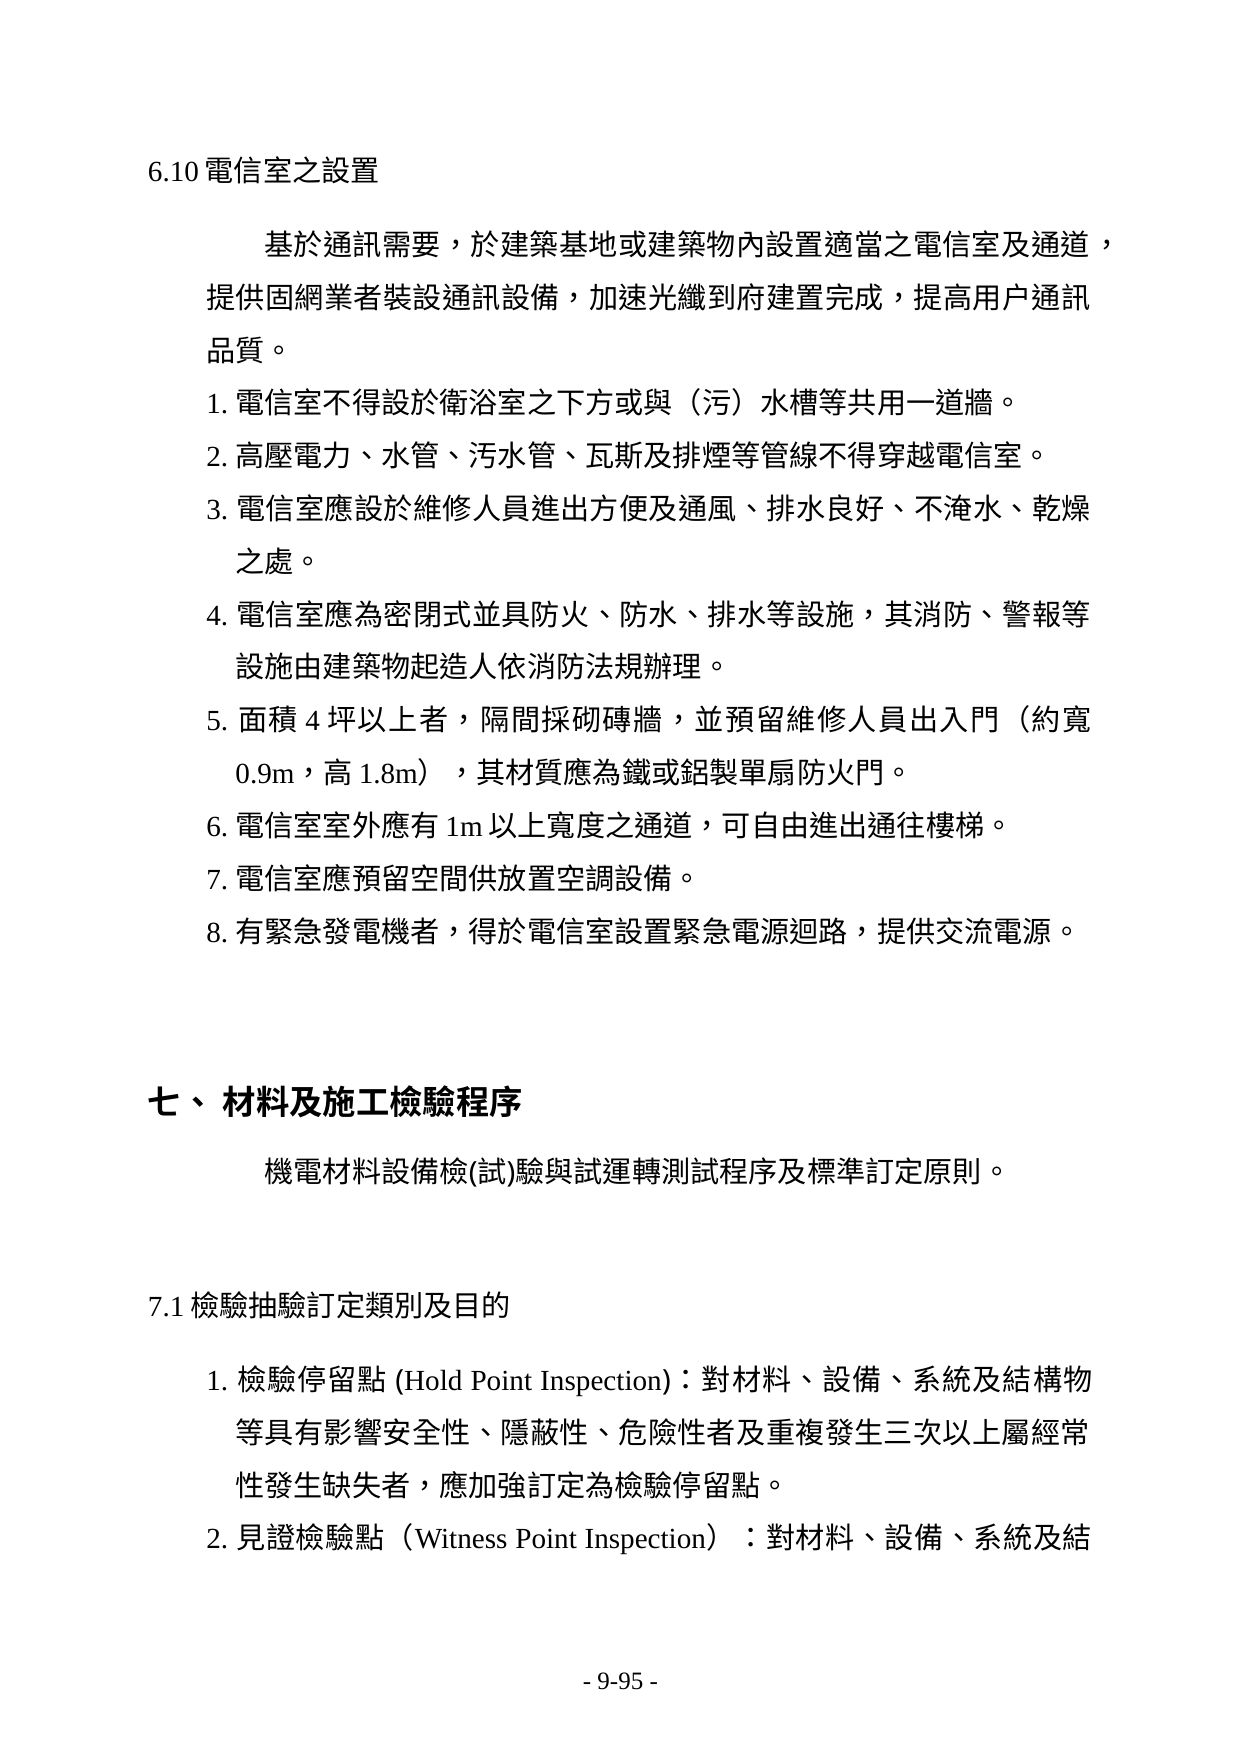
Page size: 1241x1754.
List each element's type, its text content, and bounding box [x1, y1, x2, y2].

text 機電材料設備檢(試)驗與試運轉測試程序及標準訂定原則。 [206, 1148, 1092, 1191]
text 基於通訊需要，於建築基地或建築物內設置適當之電信室及通道，提供固網業者裝設通訊設備，加速光纖到府建置完成，提高用户通訊品質。 [206, 222, 1092, 369]
text 4. 電信室應為密閉式並具防火、防水、排水等設施，其消防、警報等設施由建築物起造人依消防法規辦理。 [206, 591, 1092, 686]
text 6. 電信室室外應有1m以上寬度之通道，可自由進出通往樓梯。 [206, 802, 1092, 845]
text 8. 有緊急發電機者，得於電信室設置緊急電源迴路，提供交流電源。 [206, 908, 1092, 950]
subtitle 材料及施工檢驗程序 [148, 1076, 1092, 1124]
text 1. 電信室不得設於衛浴室之下方或與（污）水槽等共用一道牆。 [206, 380, 1092, 422]
text 2. 見證檢驗點（Witness Point Inspection）：對材料、設備、系統及結 [206, 1515, 1092, 1557]
text 5. 面積4坪以上者，隔間採砌磚牆，並預留維修人員出入門（約寬0.9m，高1.8m），其材質應為鐵或鋁製單扇防火門。 [206, 697, 1092, 792]
text 1. 檢驗停留點 (Hold Point Inspection)：對材料、設備、系統及結構物等具有影響安全性、隱蔽性、危險性者及重複發生三次以上屬經常性發生缺失者，應加強訂定為檢驗停留點。 [206, 1357, 1092, 1504]
subtitle 6.10電信室之設置 [148, 148, 1092, 190]
text 3. 電信室應設於維修人員進出方便及通風、排水良好、不淹水、乾燥之處。 [206, 486, 1092, 581]
text 2. 高壓電力、水管、汚水管、瓦斯及排煙等管線不得穿越電信室。 [206, 433, 1092, 475]
text 7. 電信室應預留空間供放置空調設備。 [206, 855, 1092, 898]
subtitle 7.1檢驗抽驗訂定類別及目的 [148, 1283, 1092, 1325]
